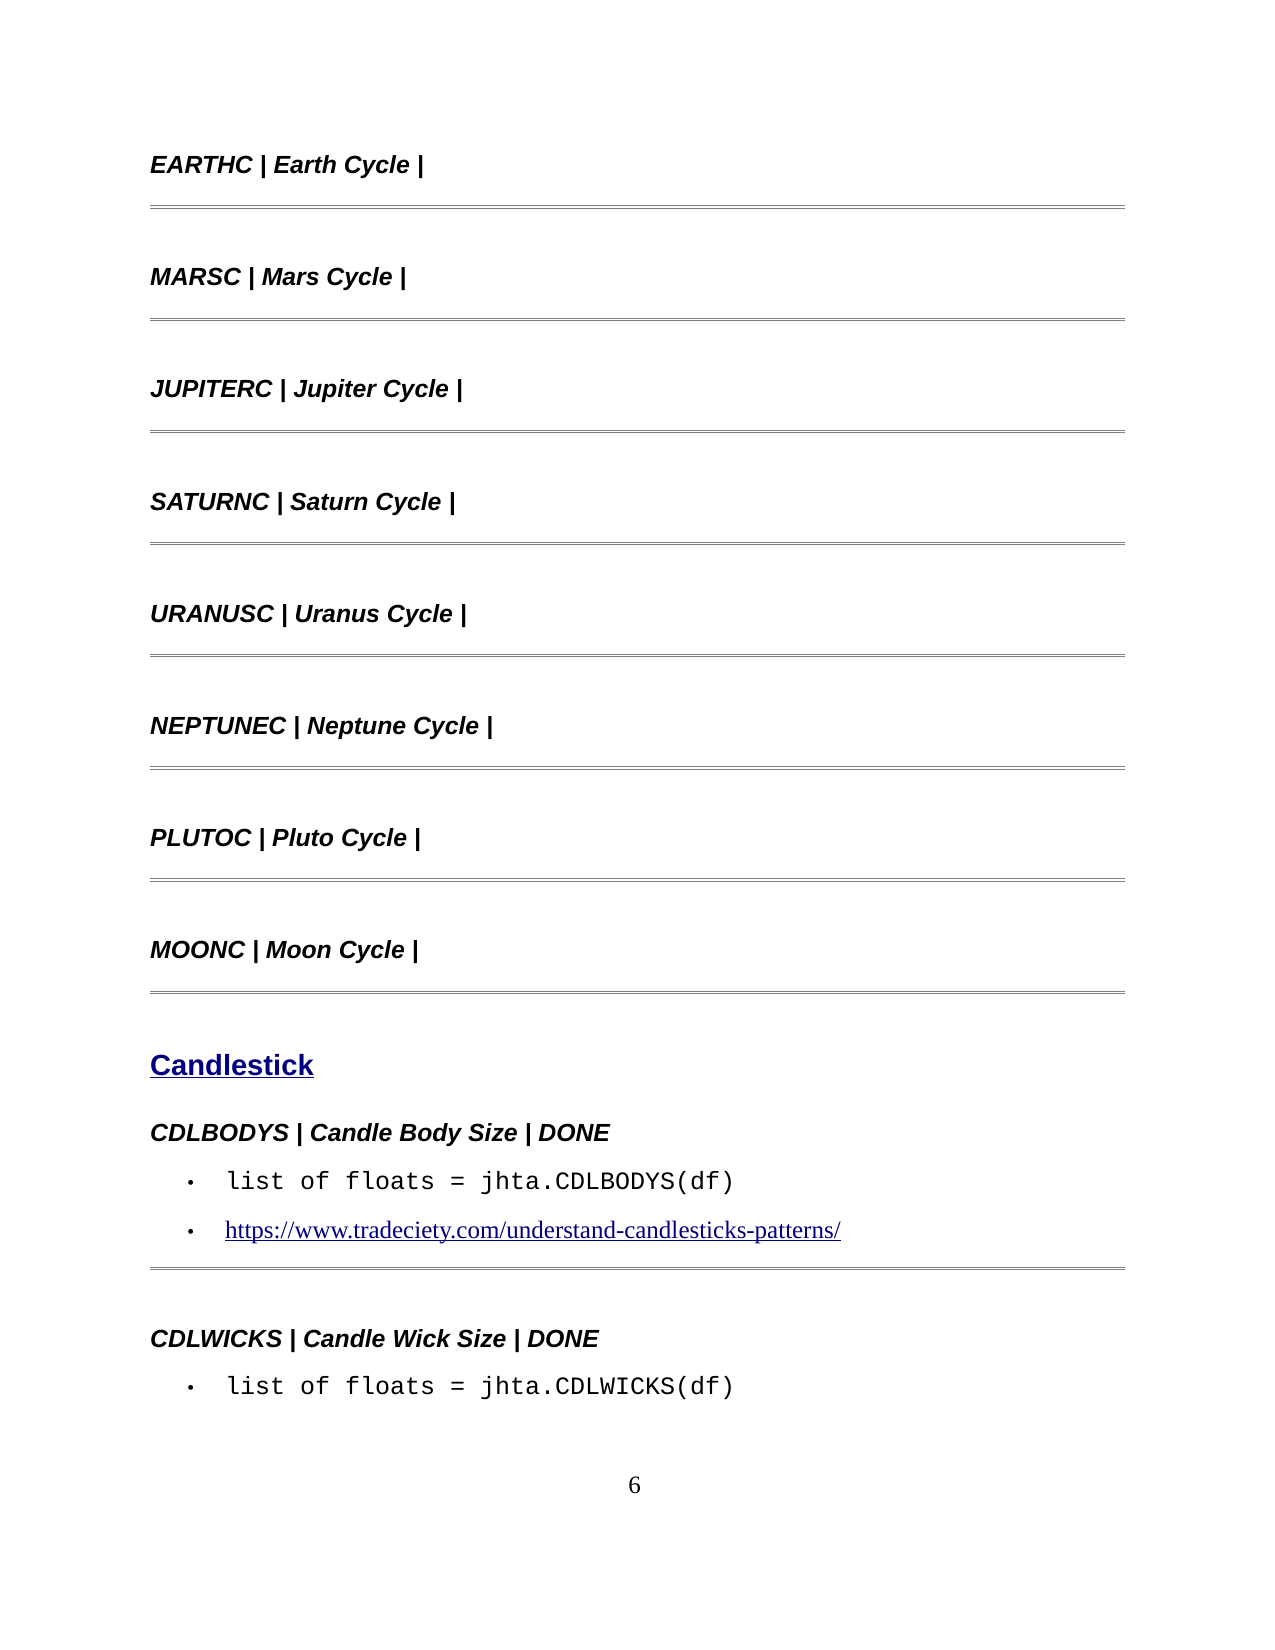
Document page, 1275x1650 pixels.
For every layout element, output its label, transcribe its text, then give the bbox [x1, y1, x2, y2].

subtitle JUPITERC | Jupiter Cycle | [150, 374, 1125, 403]
subtitle MARSC | Mars Cycle | [150, 262, 1125, 291]
subtitle EARTHC | Earth Cycle | [150, 150, 1125, 178]
subtitle NEPTUNEC | Neptune Cycle | [150, 711, 1125, 739]
subtitle CDLWICKS | Candle Wick Size | DONE [150, 1324, 1125, 1352]
subtitle CDLBODYS | Candle Body Size | DONE [150, 1118, 1125, 1147]
subtitle URANUSC | Uranus Cycle | [150, 599, 1125, 627]
subtitle Candlestick [150, 1047, 1125, 1081]
list list of floats = jhta.CDLWICKS(df) [187, 1374, 1125, 1402]
list list of floats = jhta.CDLBODYS(df) [187, 1168, 1125, 1197]
subtitle SATURNC | Saturn Cycle | [150, 487, 1125, 515]
subtitle MOONC | Moon Cycle | [150, 935, 1125, 964]
subtitle PLUTOC | Pluto Cycle | [150, 823, 1125, 852]
list https://www.tradeciety.com/understand-candlesticks-patterns/ [187, 1215, 1125, 1243]
